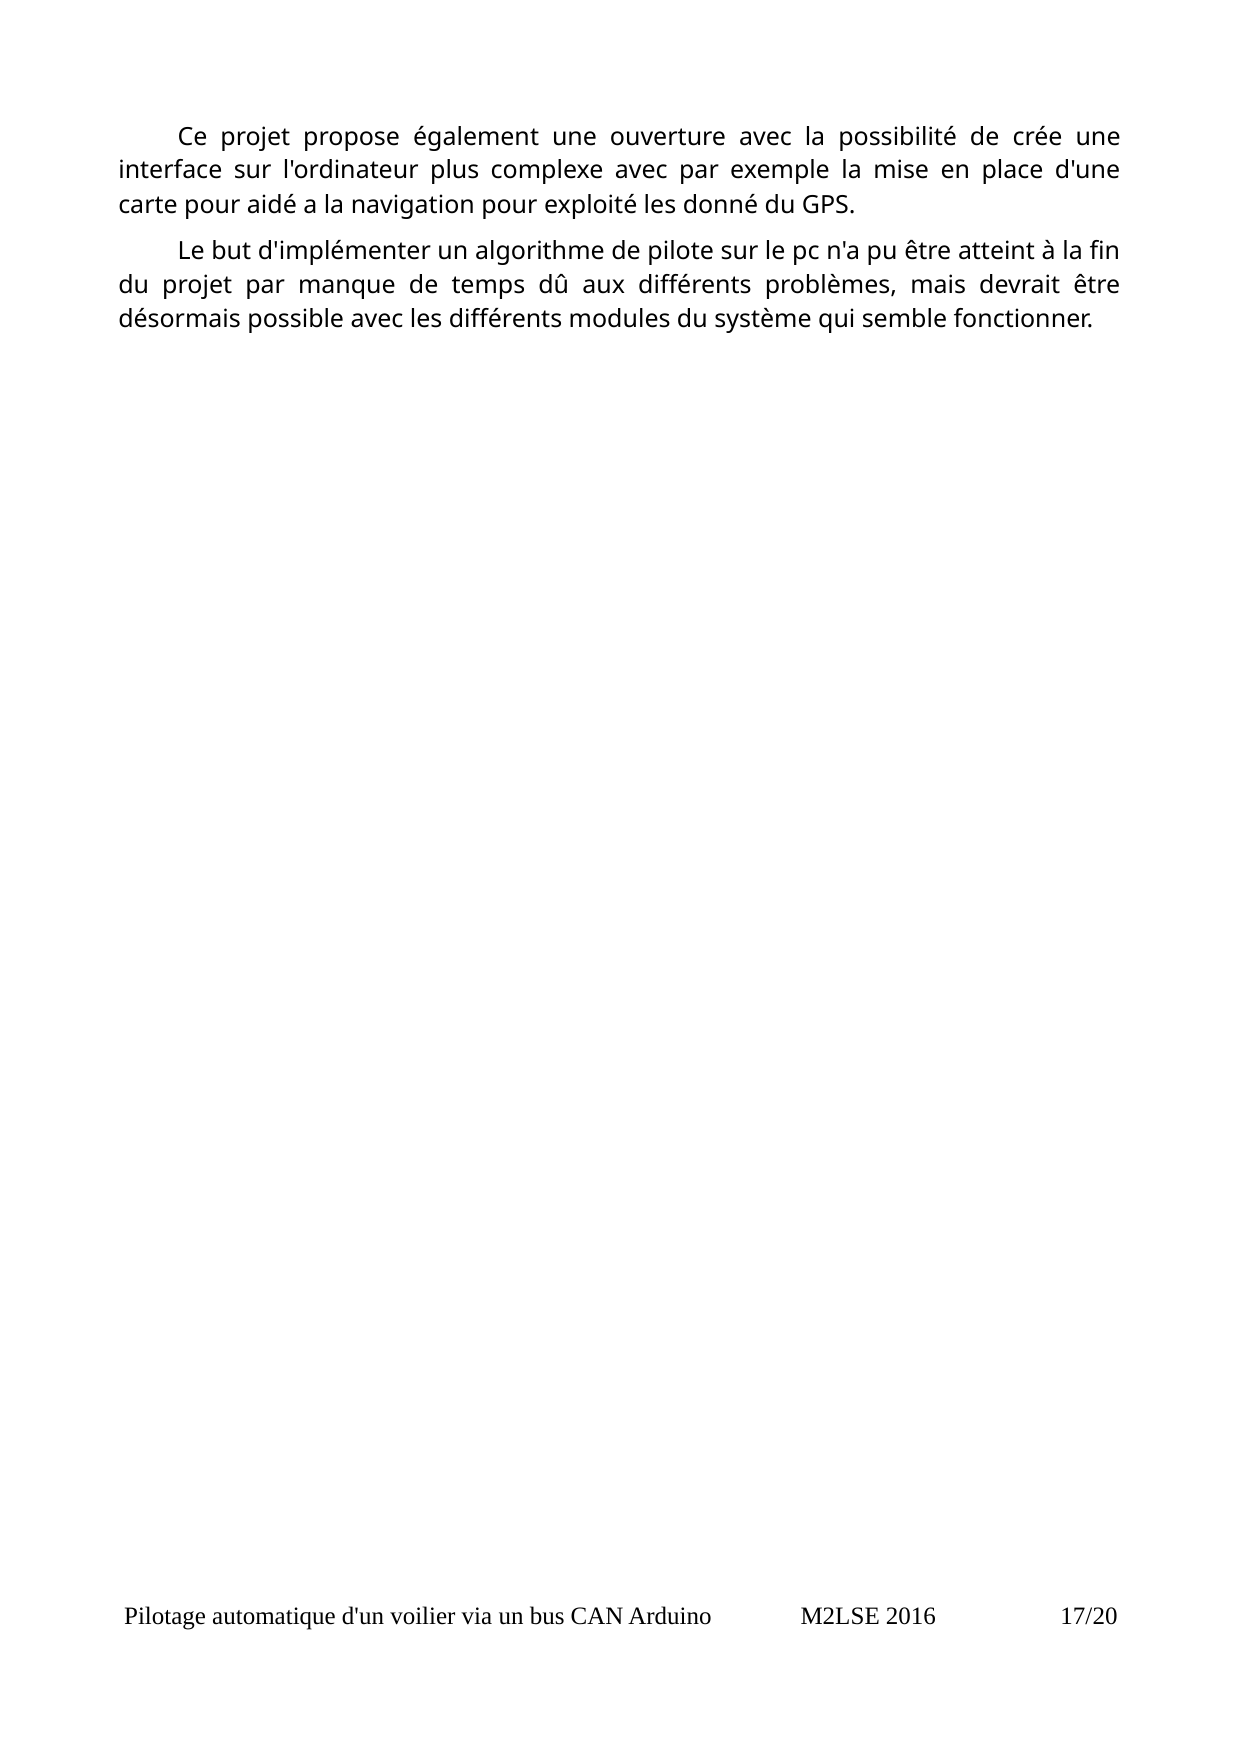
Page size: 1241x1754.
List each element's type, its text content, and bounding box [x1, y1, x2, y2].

text Ce projet propose également une ouverture avec la possibilité de crée une interface sur l'ordinateur plus complexe avec par exemple la mise en place d'une carte pour aidé a la navigation pour exploité les donné du GPS. [118, 118, 1122, 220]
text Le but d'implémenter un algorithme de pilote sur le pc n'a pu être atteint à la fin du projet par manque de temps dû aux différents problèmes, mais devrait être désormais possible avec les différents modules du système qui semble fonctionner. [118, 233, 1122, 335]
